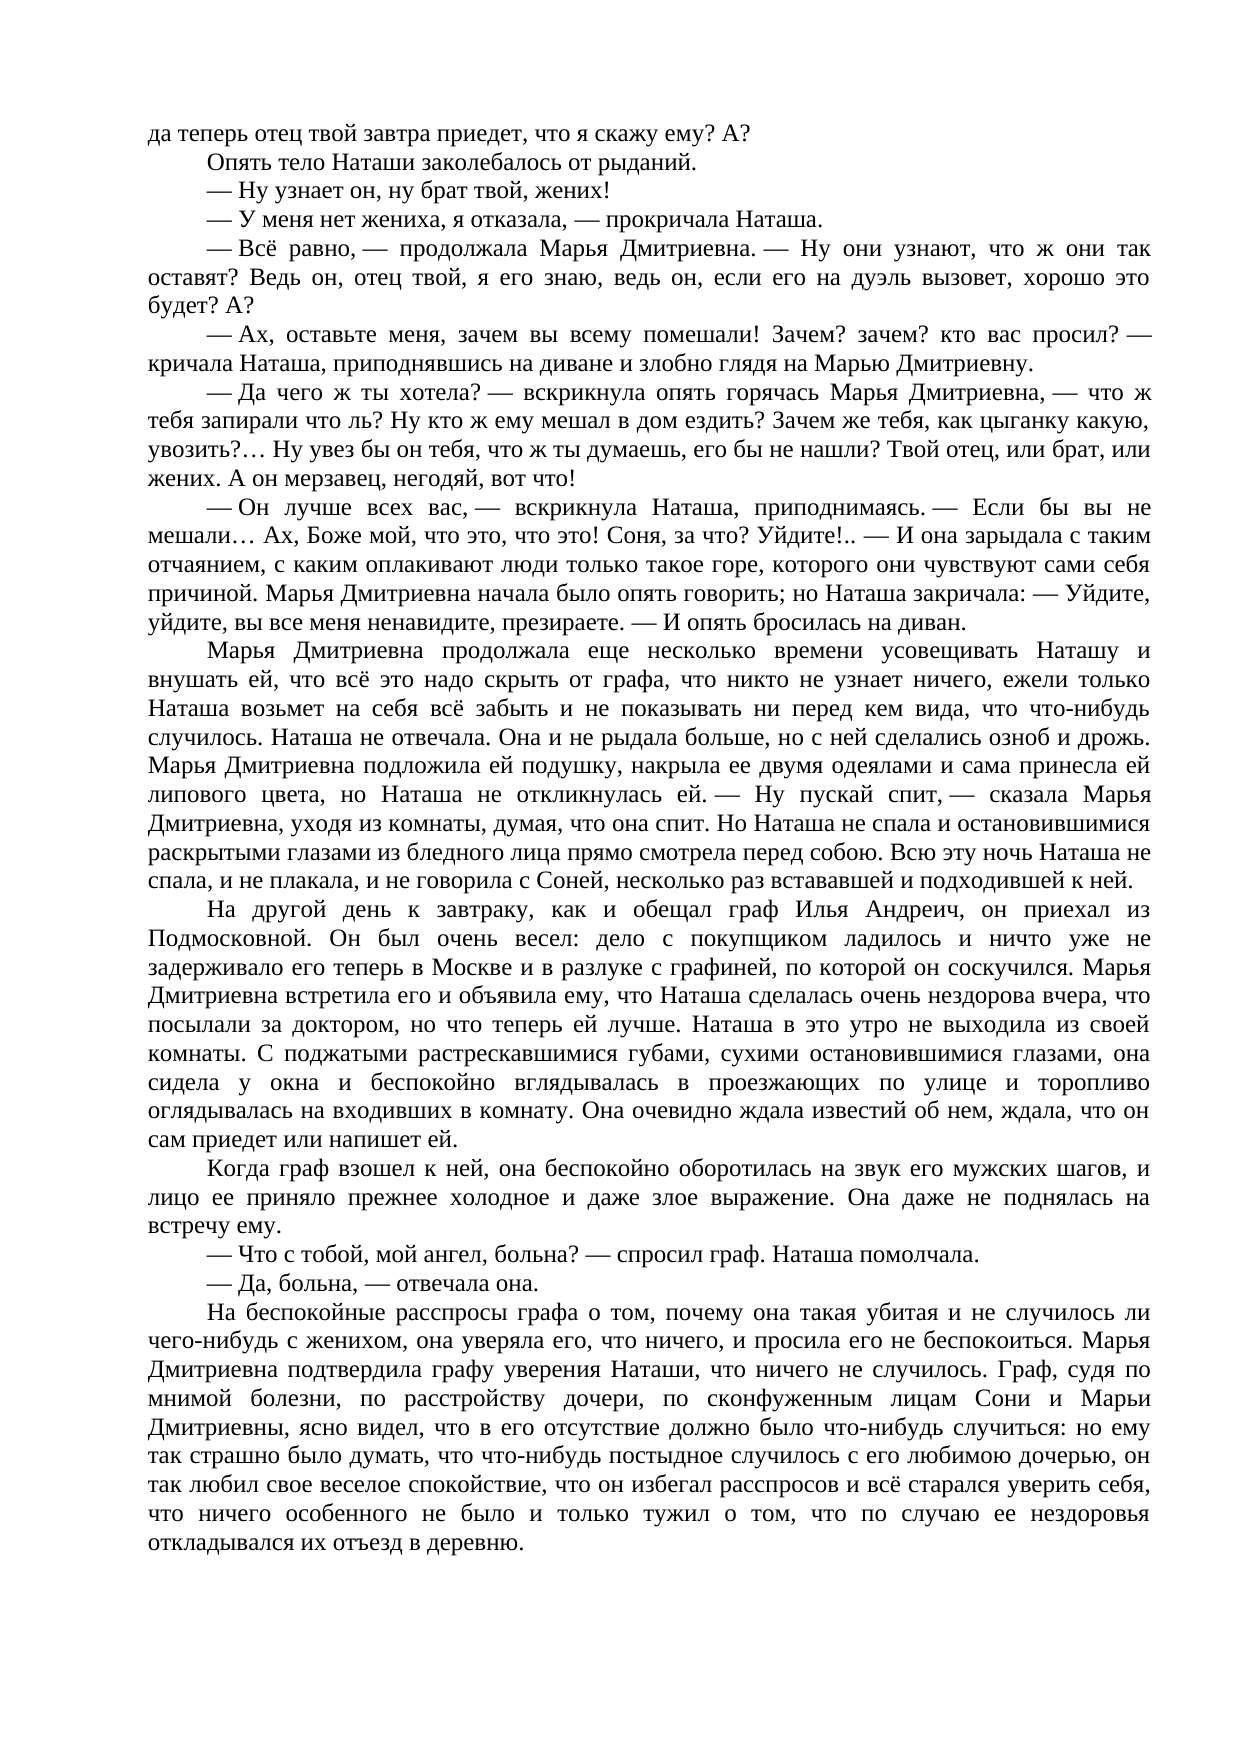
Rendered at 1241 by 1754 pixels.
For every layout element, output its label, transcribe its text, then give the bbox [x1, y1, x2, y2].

text да теперь отец твой завтра приедет, что я скажу ему? А? [148, 118, 1152, 147]
text Опять тело Наташи заколебалось от рыданий. [148, 147, 1152, 176]
text — Что с тобой, мой ангел, больна? — спросил граф. Наташа помолчала. [148, 1239, 1152, 1268]
text На другой день к завтраку, как и обещал граф Илья Андреич, он приехал из Подмосковной. Он был очень весел: дело с покупщиком ладилось и ничто уже не задерживало его теперь в Москве и в разлуке с графиней, по которой он соскучился. Марья Дмитриевна встретила его и объявила ему, что Наташа сделалась очень нездорова вчера, что посылали за доктором, но что теперь ей лучше. Наташа в это утро не выходила из своей комнаты. С поджатыми растрескавшимися губами, сухими остановившимися глазами, она сидела у окна и беспокойно вглядывалась в проезжающих по улице и торопливо оглядывалась на входивших в комнату. Она очевидно ждала известий об нем, ждала, что он сам приедет или напишет ей. [148, 894, 1152, 1153]
text Марья Дмитриевна продолжала еще несколько времени усовещивать Наташу и внушать ей, что всё это надо скрыть от графа, что никто не узнает ничего, ежели только Наташа возьмет на себя всё забыть и не показывать ни перед кем вида, что что-нибудь случилось. Наташа не отвечала. Она и не рыдала больше, но с ней сделались озноб и дрожь. Марья Дмитриевна подложила ей подушку, накрыла ее двумя одеялами и сама принесла ей липового цвета, но Наташа не откликнулась ей. — Ну пускай спит, — сказала Марья Дмитриевна, уходя из комнаты, думая, что она спит. Но Наташа не спала и остановившимися раскрытыми глазами из бледного лица прямо смотрела перед собою. Всю эту ночь Наташа не спала, и не плакала, и не говорила с Соней, несколько раз встававшей и подходившей к ней. [148, 636, 1152, 894]
text — Всё равно, — продолжала Марья Дмитриевна. — Ну они узнают, что ж они так оставят? Ведь он, отец твой, я его знаю, ведь он, если его на дуэль вызовет, хорошо это будет? А? [148, 233, 1152, 319]
text Когда граф взошел к ней, она беспокойно оборотилась на звук его мужских шагов, и лицо ее приняло прежнее холодное и даже злое выражение. Она даже не поднялась на встречу ему. [148, 1153, 1152, 1239]
text — Он лучше всех вас, — вскрикнула Наташа, приподнимаясь. — Если бы вы не мешали… Ах, Боже мой, что это, что это! Соня, за что? Уйдите!.. — И она зарыдала с таким отчаянием, с каким оплакивают люди только такое горе, которого они чувствуют сами себя причиной. Марья Дмитриевна начала было опять говорить; но Наташа закричала: — Уйдите, уйдите, вы все меня ненавидите, презираете. — И опять бросилась на диван. [148, 492, 1152, 636]
text — Да, больна, — отвечала она. [148, 1268, 1152, 1297]
text — Да чего ж ты хотела? — вскрикнула опять горячась Марья Дмитриевна, — что ж тебя запирали что ль? Ну кто ж ему мешал в дом ездить? Зачем же тебя, как цыганку какую, увозить?… Ну увез бы он тебя, что ж ты думаешь, его бы не нашли? Твой отец, или брат, или жених. А он мерзавец, негодяй, вот что! [148, 377, 1152, 492]
text — Ах, оставьте меня, зачем вы всему помешали! Зачем? зачем? кто вас просил? — кричала Наташа, приподнявшись на диване и злобно глядя на Марью Дмитриевну. [148, 319, 1152, 377]
text — Ну узнает он, ну брат твой, жених! [148, 176, 1152, 204]
text На беспокойные расспросы графа о том, почему она такая убитая и не случилось ли чего-нибудь с женихом, она уверяла его, что ничего, и просила его не беспокоиться. Марья Дмитриевна подтвердила графу уверения Наташи, что ничего не случилось. Граф, судя по мнимой болезни, по расстройству дочери, по сконфуженным лицам Сони и Марьи Дмитриевны, ясно видел, что в его отсутствие должно было что-нибудь случиться: но ему так страшно было думать, что что-нибудь постыдное случилось с его любимою дочерью, он так любил свое веселое спокойствие, что он избегал расспросов и всё старался уверить себя, что ничего особенного не было и только тужил о том, что по случаю ее нездоровья откладывался их отъезд в деревню. [148, 1297, 1152, 1556]
text — У меня нет жениха, я отказала, — прокричала Наташа. [148, 204, 1152, 233]
